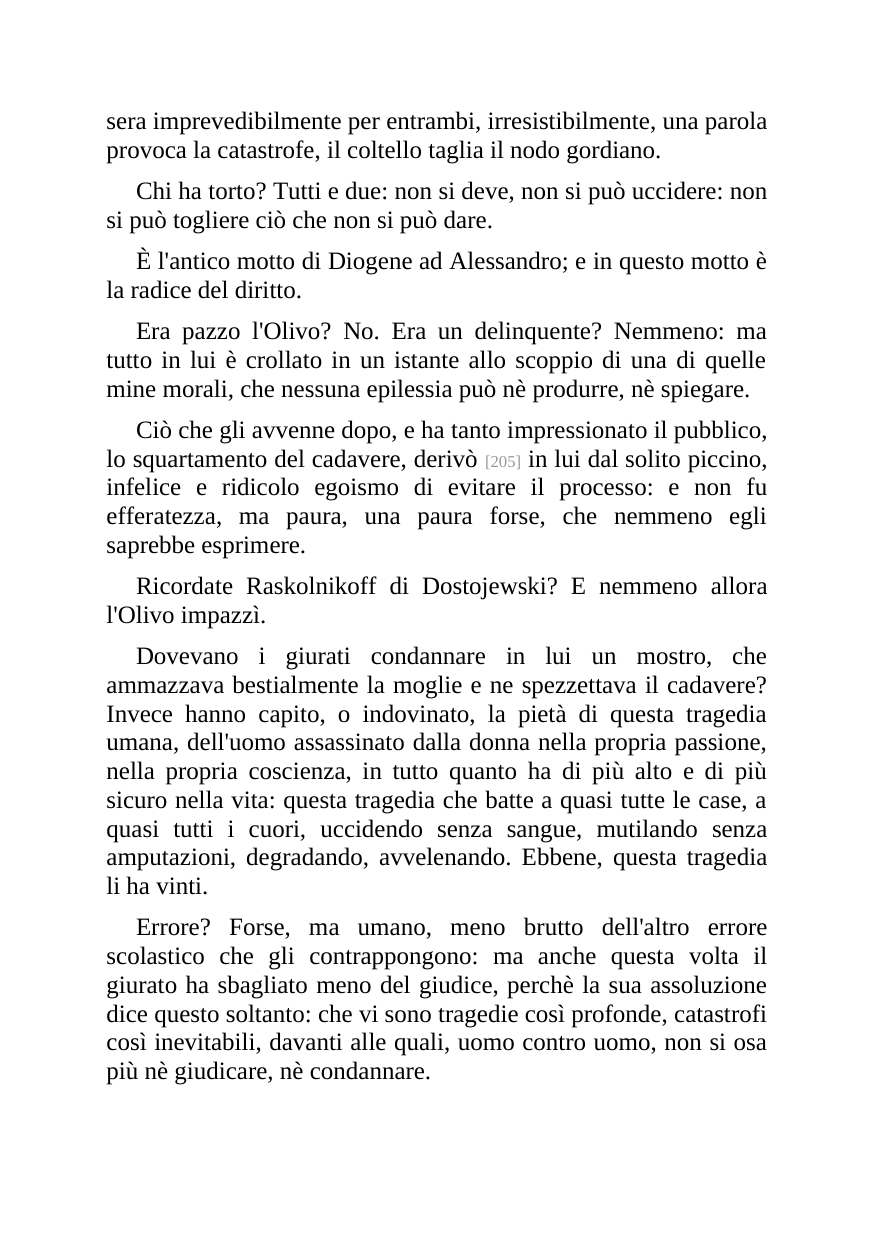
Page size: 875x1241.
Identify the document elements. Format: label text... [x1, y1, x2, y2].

text È l'antico motto di Diogene ad Alessandro; e in questo motto è la radice del diritto. [106, 246, 768, 304]
text Errore? Forse, ma umano, meno brutto dell'altro errore scolastico che gli contrappongono: ma anche questa volta il giurato ha sbagliato meno del giudice, perchè la sua assoluzione dice questo soltanto: che vi sono tragedie così profonde, catastrofi così inevitabili, davanti alle quali, uomo contro uomo, non si osa più nè giudicare, nè condannare. [106, 912, 768, 1085]
text Dovevano i giurati condannare in lui un mostro, che ammazzava bestialmente la moglie e ne spezzettava il cadavere? Invece hanno capito, o indovinato, la pietà di questa tragedia umana, dell'uomo assassinato dalla donna nella propria passione, nella propria coscienza, in tutto quanto ha di più alto e di più sicuro nella vita: questa tragedia che batte a quasi tutte le case, a quasi tutti i cuori, uccidendo senza sangue, mutilando senza amputazioni, degradando, avvelenando. Ebbene, questa tragedia li ha vinti. [106, 641, 768, 900]
text Era pazzo l'Olivo? No. Era un delinquente? Nemmeno: ma tutto in lui è crollato in un istante allo scoppio di una di quelle mine morali, che nessuna epilessia può nè produrre, nè spiegare. [106, 316, 768, 402]
text sera imprevedibilmente per entrambi, irresistibilmente, una parola provoca la catastrofe, il coltello taglia il nodo gordiano. [106, 106, 768, 164]
text Ciò che gli avvenne dopo, e ha tanto impressionato il pubblico, lo squartamento del cadavere, derivò [205] in lui dal solito piccino, infelice e ridicolo egoismo di evitare il processo: e non fu efferatezza, ma paura, una paura forse, che nemmeno egli saprebbe esprimere. [106, 415, 768, 559]
text Ricordate Raskolnikoff di Dostojewski? E nemmeno allora l'Olivo impazzì. [106, 571, 768, 629]
text Chi ha torto? Tutti e due: non si deve, non si può uccidere: non si può togliere ciò che non si può dare. [106, 176, 768, 234]
